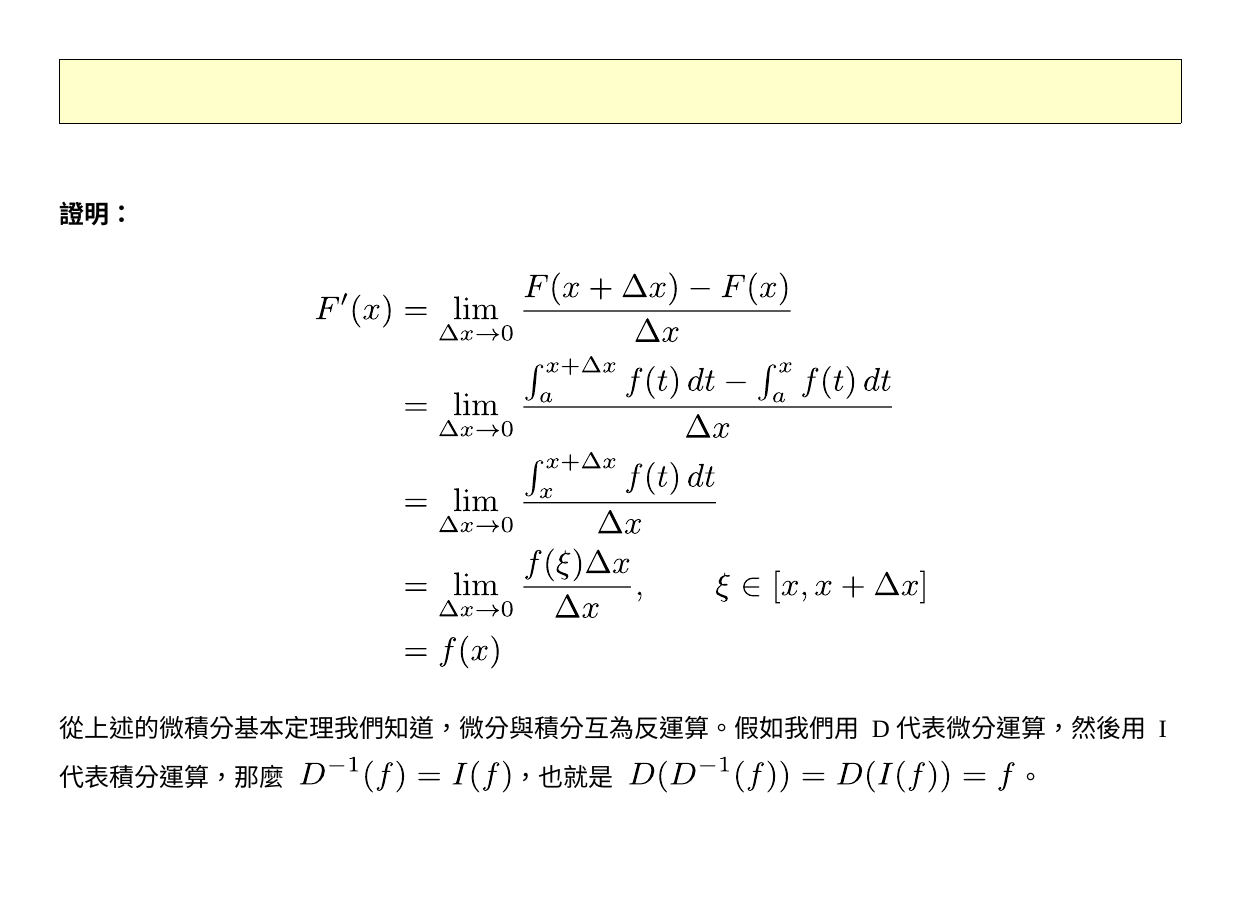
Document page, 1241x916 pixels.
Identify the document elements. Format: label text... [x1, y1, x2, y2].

table_cell [60, 60, 1181, 123]
text 證明： [59, 194, 1181, 231]
text 從上述的微積分基本定理我們知道，微分與積分互為反運算。假如我們用 D 代表微分運算，然後用 I 代表積分運算，那麼 ，也就是 。 [59, 708, 1181, 795]
